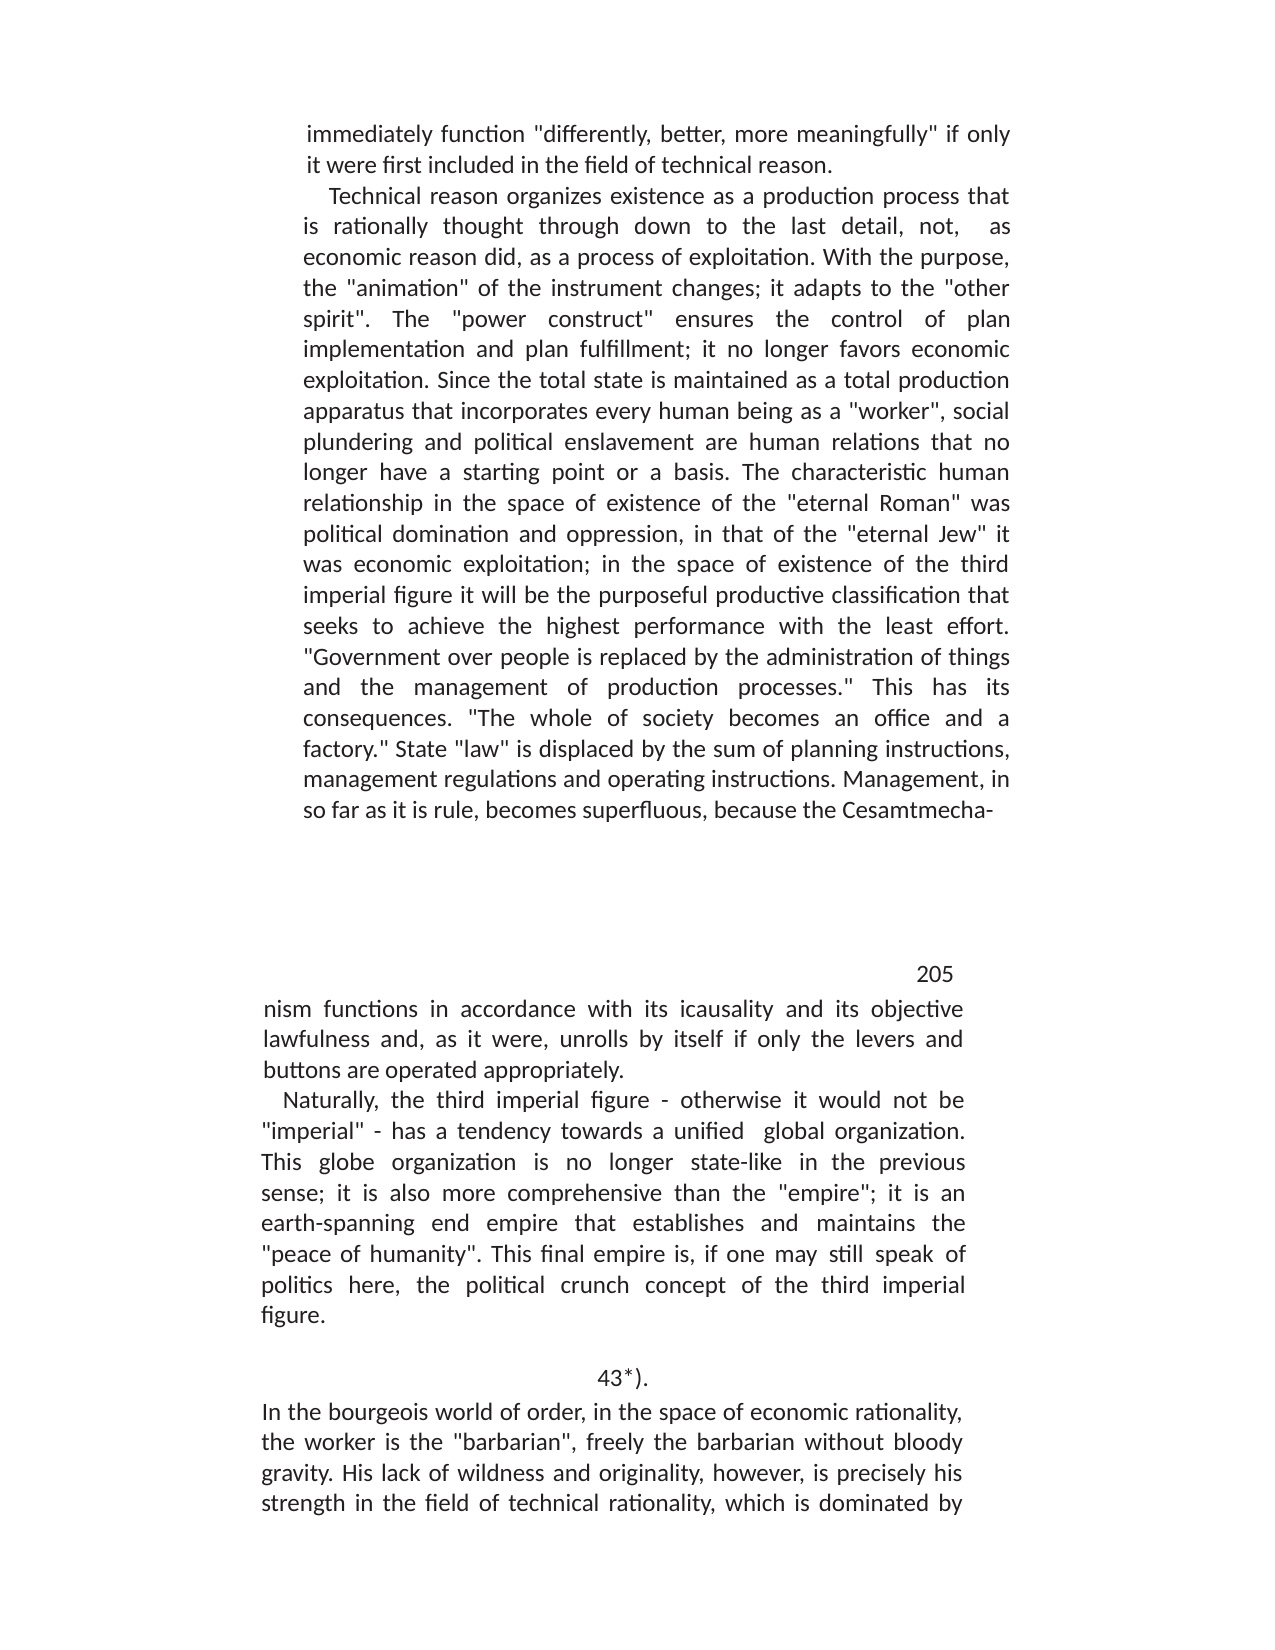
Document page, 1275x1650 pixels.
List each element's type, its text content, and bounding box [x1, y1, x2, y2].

text 205 [118, 958, 954, 988]
text Technical reason organizes existence as a production process that is rationally thought through down to the last detail, not, as economic reason did, as a process of exploitation. With the purpose, the "animation" of the instrument changes; it adapts to the "other spirit". The "power construct" ensures the control of plan implementation and plan fulfillment; it no longer favors economic exploitation. Since the total state is maintained as a total production apparatus that incorporates every human being as a "worker", social plundering and political enslavement are human relations that no longer have a starting point or a basis. The characteristic human relationship in the space of existence of the "eternal Roman" was political domination and oppression, in that of the "eternal Jew" it was economic exploitation; in the space of existence of the third imperial figure it will be the purposeful productive classification that seeks to achieve the highest performance with the least effort. "Government over people is replaced by the administration of things and the management of production processes." This has its consequences. "The whole of society becomes an office and a factory." State "law" is displaced by the sum of planning instructions, management regulations and operating instructions. Management, in so far as it is rule, becomes superfluous, because the Cesamtmecha- [303, 179, 1011, 825]
text 43*). [266, 1362, 980, 1392]
text In the bourgeois world of order, in the space of economic rationality, the worker is the "barbarian", freely the barbarian without bloody gravity. His lack of wildness and originality, however, is precisely his strength in the field of technical rationality, which is dominated by [261, 1396, 963, 1518]
text nism functions in accordance with its icausality and its objective lawfulness and, as it were, unrolls by itself if only the levers and buttons are operated appropriately. [263, 993, 964, 1084]
text immediately function "differently, better, more meaningfully" if only it were first included in the field of technical reason. [306, 118, 1011, 179]
text Naturally, the third imperial figure - otherwise it would not be "imperial" - has a tendency towards a unified global organization. This globe organization is no longer state-like in the previous sense; it is also more comprehensive than the "empire"; it is an earth-spanning end empire that establishes and maintains the "peace of humanity". This final empire is, if one may still speak of politics here, the political crunch concept of the third imperial figure. [261, 1084, 966, 1330]
